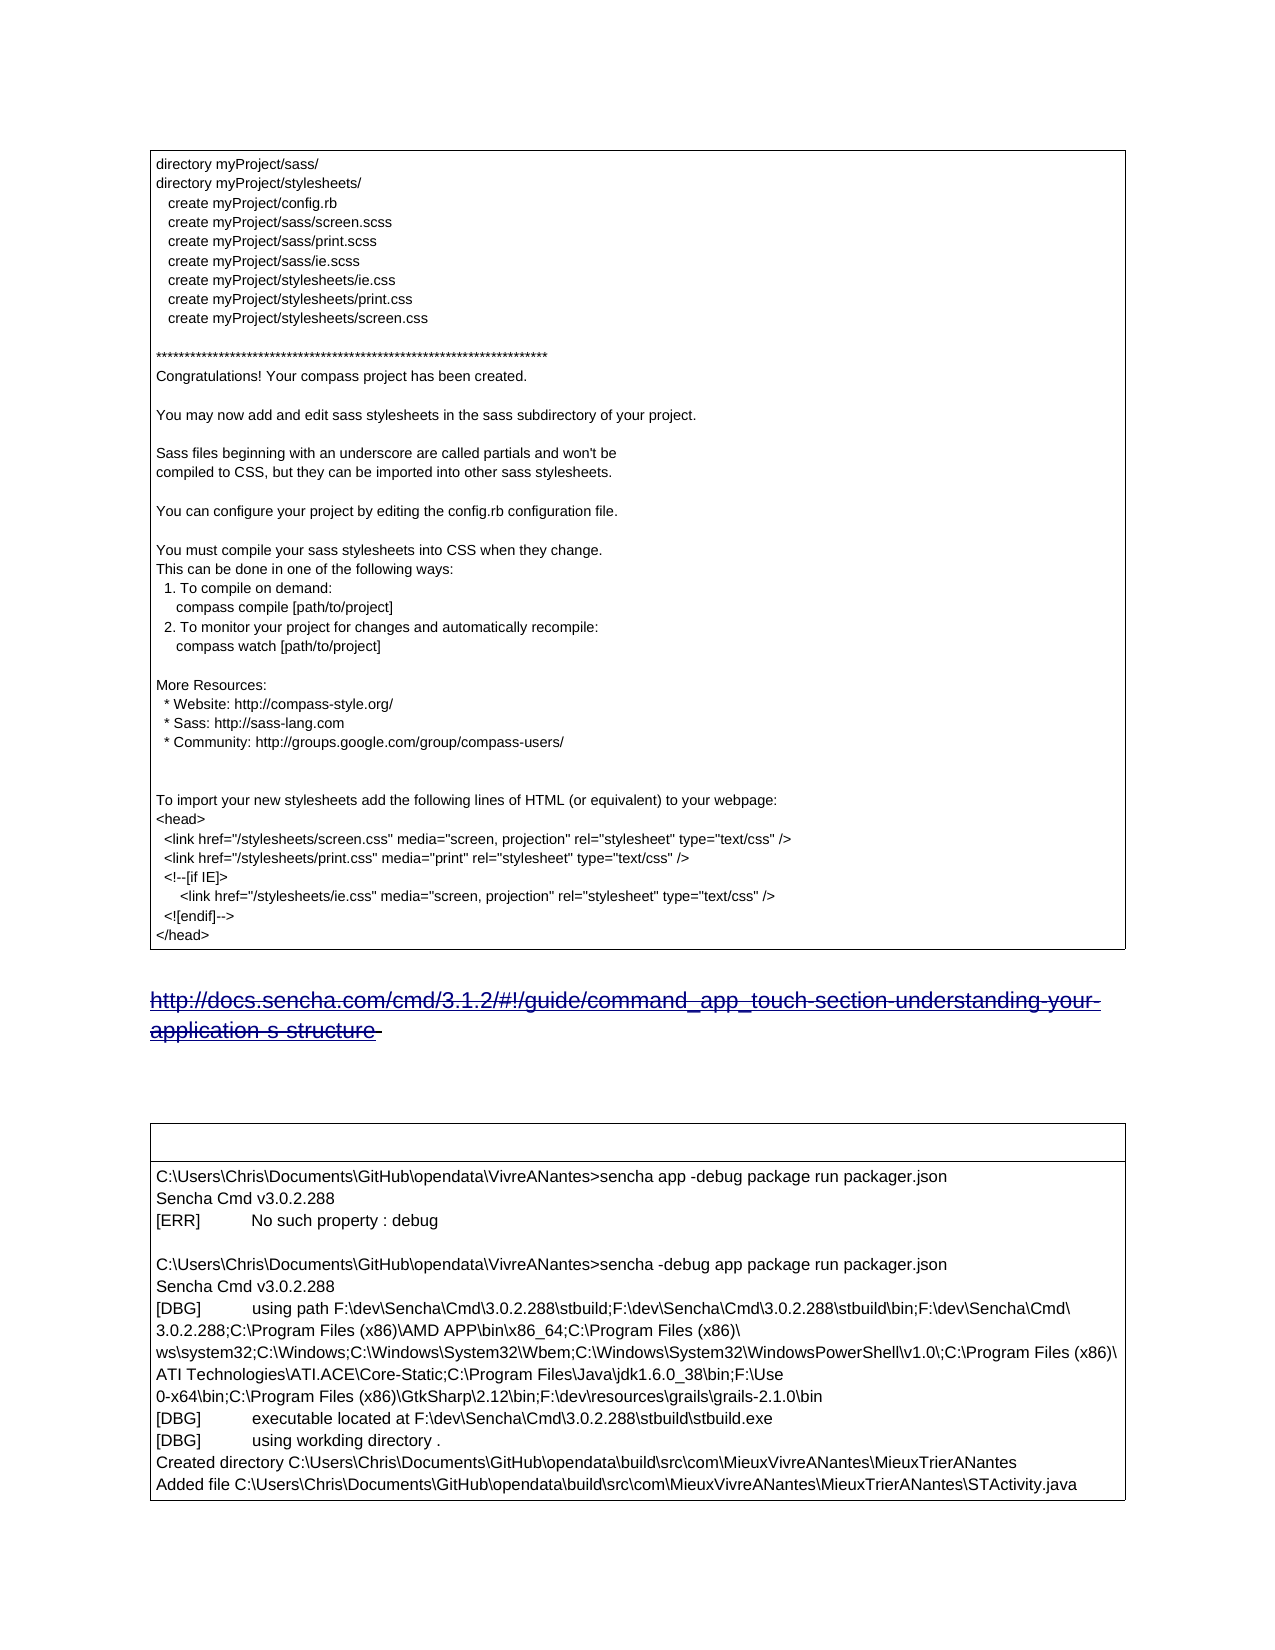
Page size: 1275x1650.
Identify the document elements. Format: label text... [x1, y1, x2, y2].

table_header [151, 1124, 1125, 1161]
text http://docs.sencha.com/cmd/3.1.2/#!/guide/command_app_touch-section-understanding-your-application-s-structure [150, 987, 1125, 1043]
table_cell C:\Users\Chris\Documents\GitHub\opendata\VivreANantes>sencha app -debug package run packager.json Sencha Cmd v3.0.2.288 [ERR] No such property : debug C:\Users\Chris\Documents\GitHub\opendata\VivreANantes>sencha -debug app package run packager.json Sencha Cmd v3.0.2.288 [DBG] using path F:\dev\Sencha\Cmd\3.0.2.288\stbuild;F:\dev\Sencha\Cmd\3.0.2.288\stbuild\bin;F:\dev\Sencha\Cmd\3.0.2.288;C:\Program Files (x86)\AMD APP\bin\x86_64;C:\Program Files (x86)\ ws\system32;C:\Windows;C:\Windows\System32\Wbem;C:\Windows\System32\WindowsPowerShell\v1.0\;C:\Program Files (x86)\ATI Technologies\ATI.ACE\Core-Static;C:\Program Files\Java\jdk1.6.0_38\bin;F:\Use 0-x64\bin;C:\Program Files (x86)\GtkSharp\2.12\bin;F:\dev\resources\grails\grails-2.1.0\bin [DBG] executable located at F:\dev\Sencha\Cmd\3.0.2.288\stbuild\stbuild.exe [DBG] using workding directory . Created directory C:\Users\Chris\Documents\GitHub\opendata\build\src\com\MieuxVivreANantes\MieuxTrierANantes Added file C:\Users\Chris\Documents\GitHub\opendata\build\src\com\MieuxVivreANantes\MieuxTrierANantes\STActivity.java [151, 1162, 1125, 1499]
table_cell directory myProject/sass/ directory myProject/stylesheets/ create myProject/config.rb create myProject/sass/screen.scss create myProject/sass/print.scss create myProject/sass/ie.scss create myProject/stylesheets/ie.css create myProject/stylesheets/print.css create myProject/stylesheets/screen.css ********************************************************************* Congratulations! Your compass project has been created. You may now add and edit sass stylesheets in the sass subdirectory of your project. Sass files beginning with an underscore are called partials and won't be compiled to CSS, but they can be imported into other sass stylesheets. You can configure your project by editing the config.rb configuration file. You must compile your sass stylesheets into CSS when they change. This can be done in one of the following ways: 1. To compile on demand: compass compile [path/to/project] 2. To monitor your project for changes and automatically recompile: compass watch [path/to/project] More Resources: * Website: http://compass-style.org/ * Sass: http://sass-lang.com * Community: http://groups.google.com/group/compass-users/ To import your new stylesheets add the following lines of HTML (or equivalent) to your webpage: <head> <link href="/stylesheets/screen.css" media="screen, projection" rel="stylesheet" type="text/css" /> <link href="/stylesheets/print.css" media="print" rel="stylesheet" type="text/css" /> <!--[if IE]> <link href="/stylesheets/ie.css" media="screen, projection" rel="stylesheet" type="text/css" /> <![endif]--> </head> [151, 151, 1125, 949]
